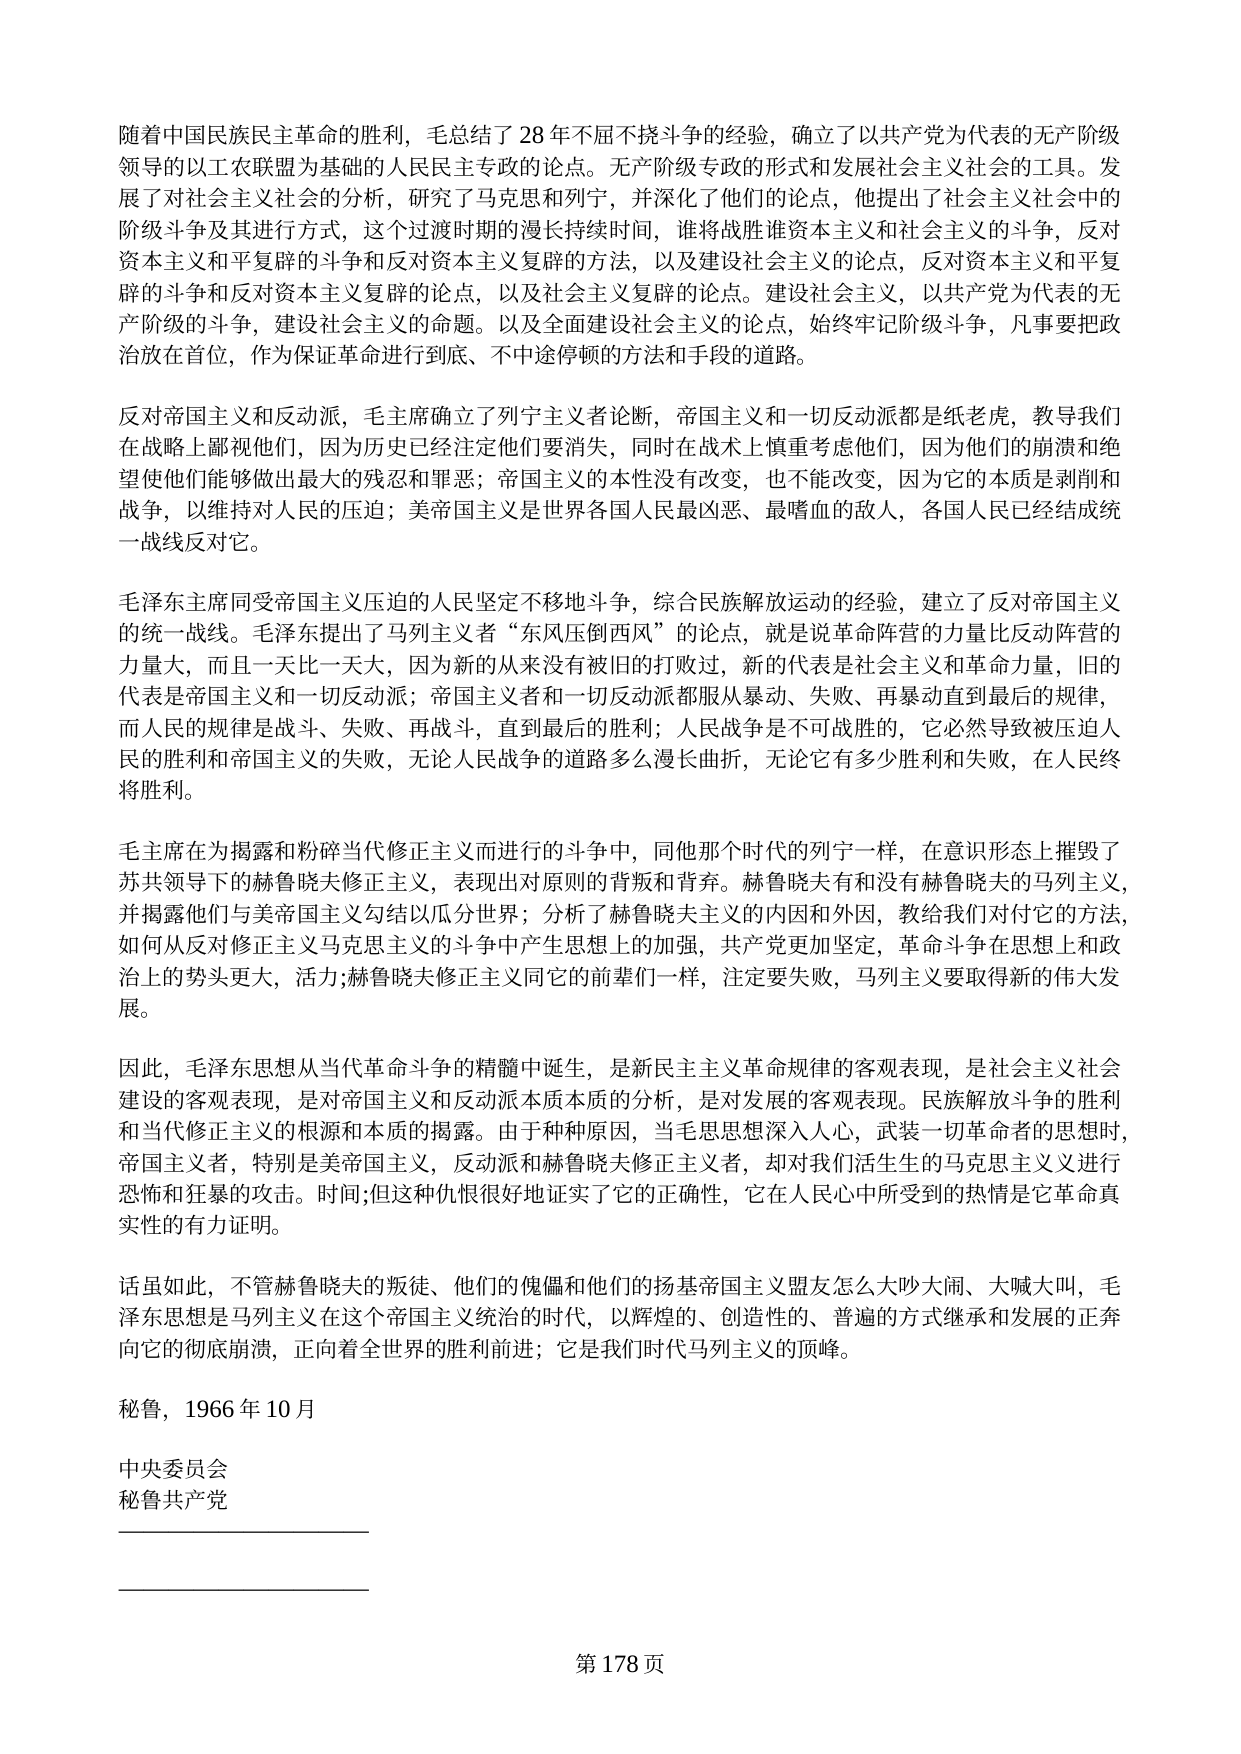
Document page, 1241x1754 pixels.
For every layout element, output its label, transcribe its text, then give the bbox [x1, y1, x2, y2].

text 因此，毛泽东思想从当代革命斗争的精髓中诞生，是新民主主义革命规律的客观表现，是社会主义社会建设的客观表现，是对帝国主义和反动派本质本质的分析，是对发展的客观表现。民族解放斗争的胜利和当代修正主义的根源和本质的揭露。由于种种原因，当毛思思想深入人心，武装一切革命者的思想时，帝国主义者，特别是美帝国主义，反动派和赫鲁晓夫修正主义者，却对我们活生生的马克思主义义进行恐怖和狂暴的攻击。时间;但这种仇恨很好地证实了它的正确性，它在人民心中所受到的热情是它革命真实性的有力证明。 [118, 1051, 1122, 1240]
text 话虽如此，不管赫鲁晓夫的叛徒、他们的傀儡和他们的扬基帝国主义盟友怎么大吵大闹、大喊大叫，毛泽东思想是马列主义在这个帝国主义统治的时代，以辉煌的、创造性的、普遍的方式继承和发展的正奔向它的彻底崩溃，正向着全世界的胜利前进；它是我们时代马列主义的顶峰。 [118, 1269, 1122, 1363]
text 秘鲁共产党 [118, 1484, 1122, 1515]
text 随着中国民族民主革命的胜利，毛总结了28年不屈不挠斗争的经验，确立了以共产党为代表的无产阶级领导的以工农联盟为基础的人民民主专政的论点。无产阶级专政的形式和发展社会主义社会的工具。发展了对社会主义社会的分析，研究了马克思和列宁，并深化了他们的论点，他提出了社会主义社会中的阶级斗争及其进行方式，这个过渡时期的漫长持续时间，谁将战胜谁资本主义和社会主义的斗争，反对资本主义和平复辟的斗争和反对资本主义复辟的方法，以及建设社会主义的论点，反对资本主义和平复辟的斗争和反对资本主义复辟的论点，以及社会主义复辟的论点。建设社会主义，以共产党为代表的无产阶级的斗争，建设社会主义的命题。以及全面建设社会主义的论点，始终牢记阶级斗争，凡事要把政治放在首位，作为保证革命进行到底、不中途停顿的方法和手段的道路。 [118, 118, 1122, 370]
text 毛主席在为揭露和粉碎当代修正主义而进行的斗争中，同他那个时代的列宁一样，在意识形态上摧毁了苏共领导下的赫鲁晓夫修正主义，表现出对原则的背叛和背弃。赫鲁晓夫有和没有赫鲁晓夫的马列主义，并揭露他们与美帝国主义勾结以瓜分世界；分析了赫鲁晓夫主义的内因和外因，教给我们对付它的方法，如何从反对修正主义马克思主义的斗争中产生思想上的加强，共产党更加坚定，革命斗争在思想上和政治上的势头更大，活力;赫鲁晓夫修正主义同它的前辈们一样，注定要失败，马列主义要取得新的伟大发展。 [118, 834, 1122, 1023]
text 反对帝国主义和反动派，毛主席确立了列宁主义者论断，帝国主义和一切反动派都是纸老虎，教导我们在战略上鄙视他们，因为历史已经注定他们要消失，同时在战术上慎重考虑他们，因为他们的崩溃和绝望使他们能够做出最大的残忍和罪恶；帝国主义的本性没有改变，也不能改变，因为它的本质是剥削和战争，以维持对人民的压迫；美帝国主义是世界各国人民最凶恶、最嗜血的敌人，各国人民已经结成统一战线反对它。 [118, 399, 1122, 556]
text 中央委员会 [118, 1452, 1122, 1484]
text 秘鲁，1966年10月 [118, 1392, 1122, 1423]
text —————————— [118, 1515, 1122, 1544]
text —————————— [118, 1573, 1122, 1601]
text 毛泽东主席同受帝国主义压迫的人民坚定不移地斗争，综合民族解放运动的经验，建立了反对帝国主义的统一战线。毛泽东提出了马列主义者“东风压倒西风”的论点，就是说革命阵营的力量比反动阵营的力量大，而且一天比一天大，因为新的从来没有被旧的打败过，新的代表是社会主义和革命力量，旧的代表是帝国主义和一切反动派；帝国主义者和一切反动派都服从暴动、失败、再暴动直到最后的规律，而人民的规律是战斗、失败、再战斗，直到最后的胜利；人民战争是不可战胜的，它必然导致被压迫人民的胜利和帝国主义的失败，无论人民战争的道路多么漫长曲折，无论它有多少胜利和失败，在人民终将胜利。 [118, 585, 1122, 805]
